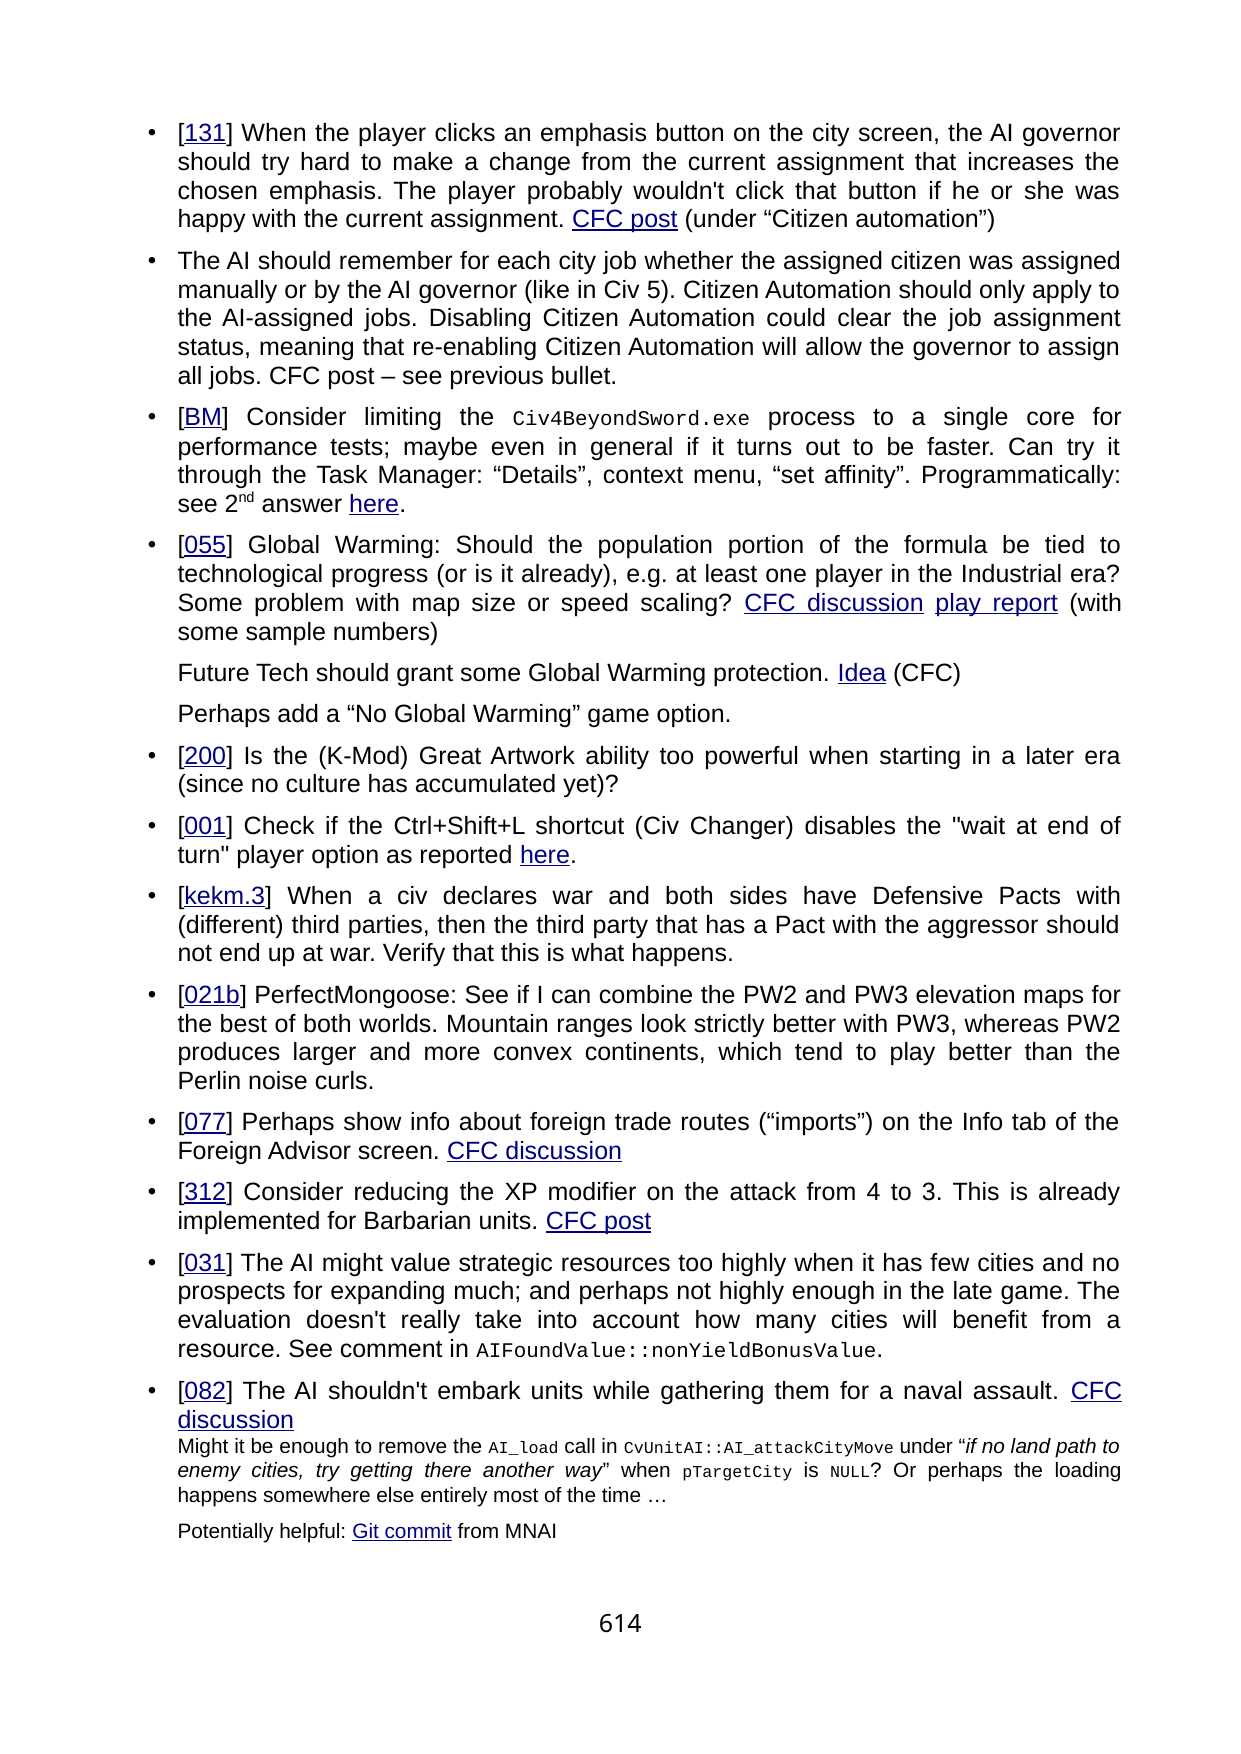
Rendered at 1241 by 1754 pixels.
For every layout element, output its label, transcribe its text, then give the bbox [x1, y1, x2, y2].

list [021b] PerfectMongoose: See if I can combine the PW2 and PW3 elevation maps for the best of both worlds. Mountain ranges look strictly better with PW3, whereas PW2 produces larger and more convex continents, which tend to play better than the Perlin noise curls. [148, 980, 1122, 1095]
list Potentially helpful: Git commit from MNAI [148, 1519, 1122, 1543]
list [131] When the player clicks an emphasis button on the city screen, the AI governor should try hard to make a change from the current assignment that increases the chosen emphasis. The player probably wouldn't click that button if he or she was happy with the current assignment. CFC post (under “Citizen automation”) [148, 118, 1122, 233]
list [312] Consider reducing the XP modifier on the attack from 4 to 3. This is already implemented for Barbarian units. CFC post [148, 1177, 1122, 1235]
list [001] Check if the Ctrl+Shift+L shortcut (Civ Changer) disables the "wait at end of turn" player option as reported here. [148, 811, 1122, 868]
list [055] Global Warming: Should the population portion of the formula be tied to technological progress (or is it already), e.g. at least one player in the Industrial era? Some problem with map size or speed scaling? CFC discussion play report (with some sample numbers) [148, 531, 1122, 646]
list [BM] Consider limiting the Civ4BeyondSword.exe process to a single core for performance tests; maybe even in general if it turns out to be faster. Can try it through the Task Manager: “Details”, context menu, “set affinity”. Programmatically: see 2nd answer here. [148, 402, 1122, 518]
list [082] The AI shouldn't embark units while gathering them for a naval assault. CFC discussion Might it be enough to remove the AI_load call in CvUnitAI::AI_attackCityMove under “if no land path to enemy cities, try getting there another way” when pTargetCity is NULL? Or perhaps the loading happens somewhere else entirely most of the time … [148, 1376, 1122, 1507]
list [200] Is the (K-Mod) Great Artwork ability too powerful when starting in a later era (since no culture has accumulated yet)? [148, 741, 1122, 798]
list The AI should remember for each city job whether the assigned citizen was assigned manually or by the AI governor (like in Civ 5). Citizen Automation should only apply to the AI-assigned jobs. Disabling Citizen Automation could clear the job assignment status, meaning that re-enabling Citizen Automation will allow the governor to assign all jobs. CFC post – see previous bullet. [148, 246, 1122, 389]
list [077] Perhaps show info about foreign trade routes (“imports”) on the Info tab of the Foreign Advisor screen. CFC discussion [148, 1107, 1122, 1165]
list [031] The AI might value strategic resources too highly when it has few cities and no prospects for expanding much; and perhaps not highly enough in the late game. The evaluation doesn't really take into account how many cities will benefit from a resource. See comment in AIFoundValue::nonYieldBonusValue. [148, 1247, 1122, 1363]
list Future Tech should grant some Global Warming protection. Idea (CFC) [148, 658, 1122, 687]
list [kekm.3] When a civ declares war and both sides have Defensive Pacts with (different) third parties, then the third party that has a Pact with the aggressor should not end up at war. Verify that this is what happens. [148, 881, 1122, 967]
list Perhaps add a “No Global Warming” game option. [148, 699, 1122, 728]
